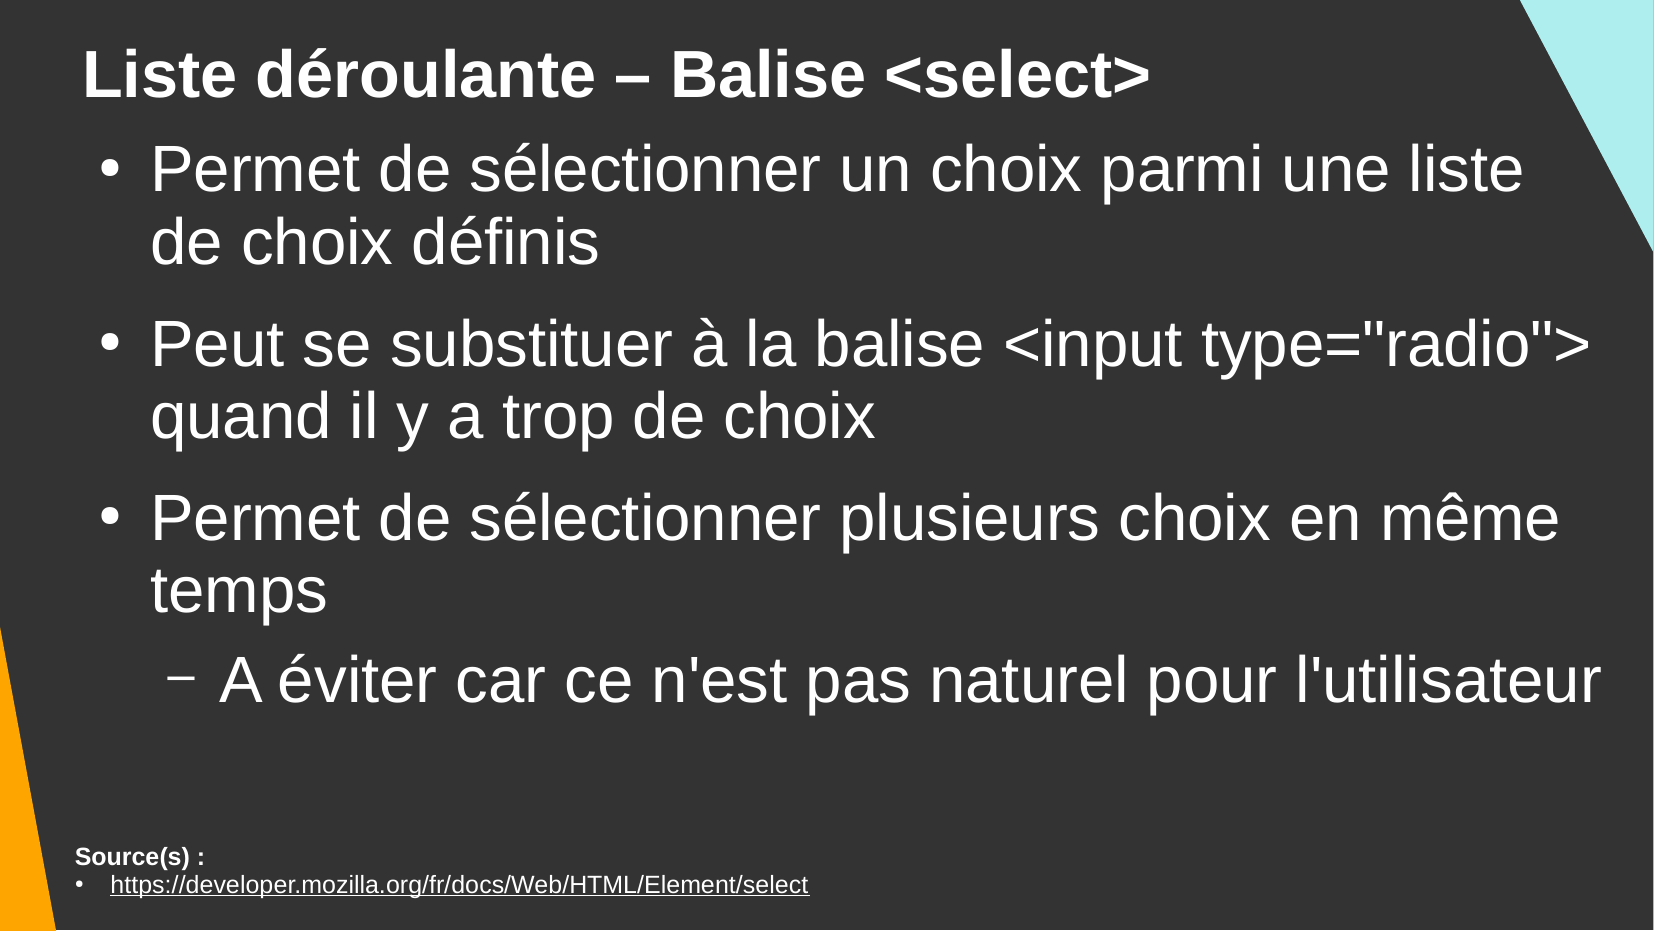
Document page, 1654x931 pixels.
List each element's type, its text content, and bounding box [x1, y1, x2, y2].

text_box [1519, 0, 1654, 254]
text_box Source(s) : https://developer.mozilla.org/fr/docs/Web/HTML/Element/select [60, 835, 1546, 907]
text_box [0, 626, 57, 931]
list Permet de sélectionner un choix parmi une liste de choix définis Peut se substituer à la balise <input type="radio"> quand il y a trop de choix Permet de sélectionner plusieurs choix en même temps A éviter car ce n'est pas naturel pour l'utilisateur [80, 132, 1605, 795]
title Liste déroulante – Balise <select> [82, 37, 1571, 114]
